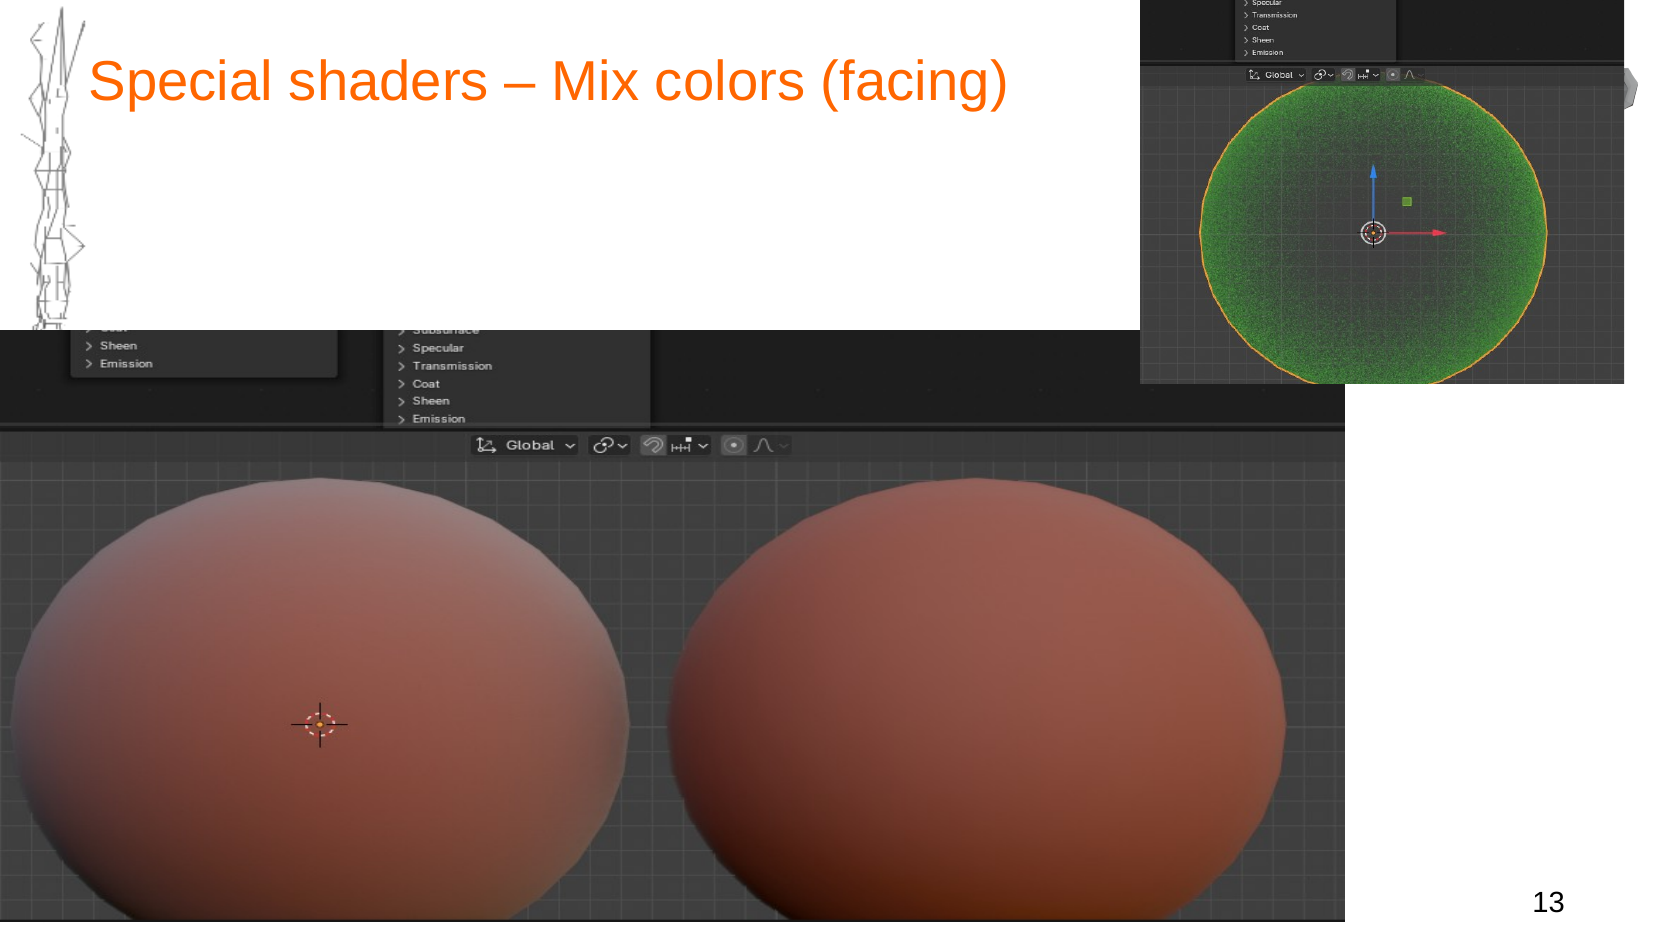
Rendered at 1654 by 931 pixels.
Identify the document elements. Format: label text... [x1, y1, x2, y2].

picture [0, 0, 1645, 922]
title Special shaders – Mix colors (facing) [88, 29, 1140, 133]
